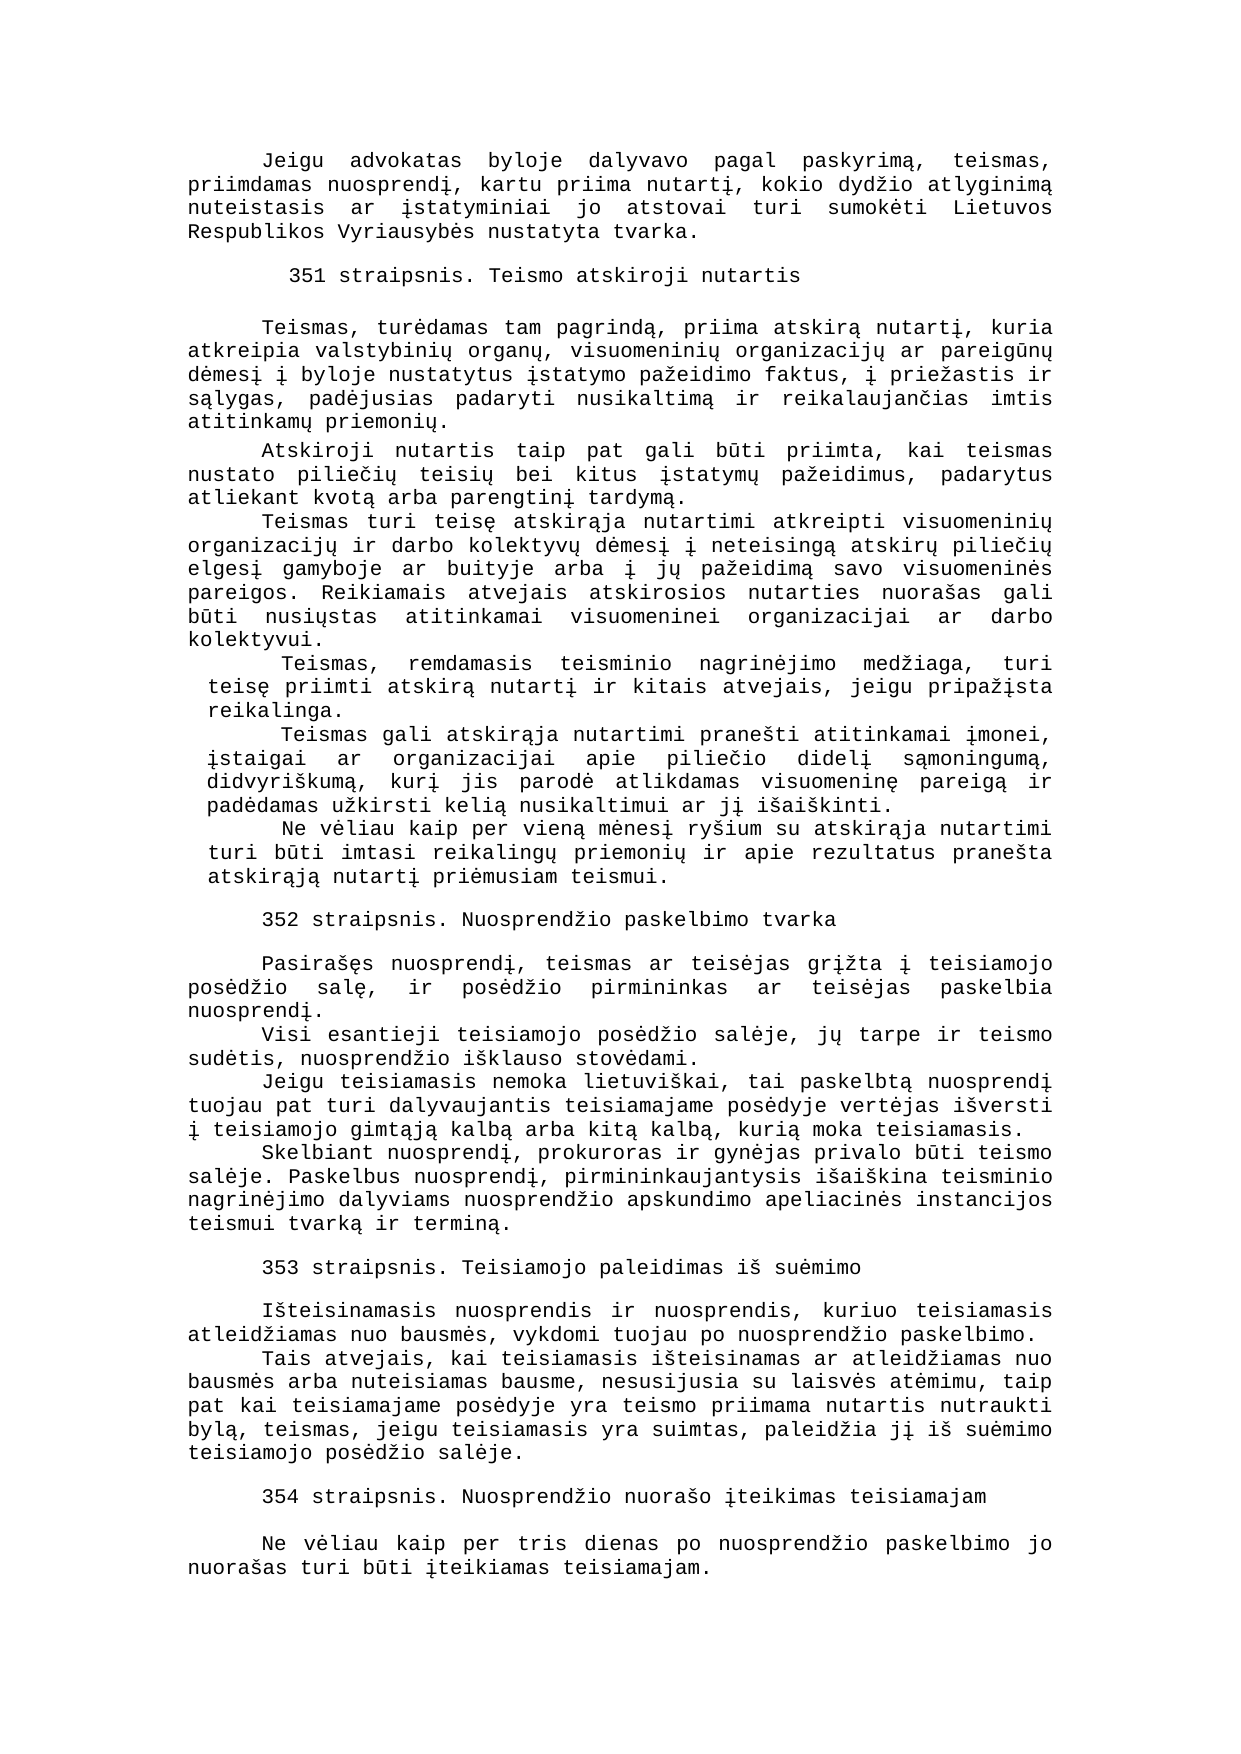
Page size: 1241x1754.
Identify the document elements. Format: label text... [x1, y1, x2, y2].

text Visi esantieji teisiamojo posėdžio salėje, jų tarpe ir teismo sudėtis, nuosprendžio išklauso stovėdami. [187, 1024, 1053, 1071]
text 354 straipsnis. Nuosprendžio nuorašo įteikimas teisiamajam [261, 1486, 1053, 1509]
text 351 straipsnis. Teismo atskiroji nutartis [214, 264, 1053, 288]
text Pasirašęs nuosprendį, teismas ar teisėjas grįžta į teisiamojo posėdžio salę, ir posėdžio pirmininkas ar teisėjas paskelbia nuosprendį. [187, 953, 1053, 1024]
text Jeigu advokatas byloje dalyvavo pagal paskyrimą, teismas, priimdamas nuosprendį, kartu priima nutartį, kokio dydžio atlyginimą nuteistasis ar įstatyminiai jo atstovai turi sumokėti Lietuvos Respublikos Vyriausybės nustatyta tvarka. [187, 150, 1053, 244]
text Išteisinamasis nuosprendis ir nuosprendis, kuriuo teisiamasis atleidžiamas nuo bausmės, vykdomi tuojau po nuosprendžio paskelbimo. [187, 1300, 1053, 1348]
text Teismas turi teisę atskirąja nutartimi atkreipti visuomeninių organizacijų ir darbo kolektyvų dėmesį į neteisingą atskirų piliečių elgesį gamyboje ar buityje arba į jų pažeidimą savo visuomeninės pareigos. Reikiamais atvejais atskirosios nutarties nuorašas gali būti nusiųstas atitinkamai visuomeninei organizacijai ar darbo kolektyvui. [187, 511, 1053, 653]
text 352 straipsnis. Nuosprendžio paskelbimo tvarka [187, 909, 1053, 933]
text Tais atvejais, kai teisiamasis išteisinamas ar atleidžiamas nuo bausmės arba nuteisiamas bausme, nesusijusia su laisvės atėmimu, taip pat kai teisiamajame posėdyje yra teismo priimama nutartis nutraukti bylą, teismas, jeigu teisiamasis yra suimtas, paleidžia jį iš suėmimo teisiamojo posėdžio salėje. [187, 1348, 1053, 1466]
text Ne vėliau kaip per vieną mėnesį ryšium su atskirąja nutartimi turi būti imtasi reikalingų priemonių ir apie rezultatus pranešta atskirąją nutartį priėmusiam teismui. [207, 818, 1053, 889]
text Jeigu teisiamasis nemoka lietuviškai, tai paskelbtą nuosprendį tuojau pat turi dalyvaujantis teisiamajame posėdyje vertėjas išversti į teisiamojo gimtąją kalbą arba kitą kalbą, kurią moka teisiamasis. [187, 1071, 1053, 1142]
text Teismas, remdamasis teisminio nagrinėjimo medžiaga, turi teisę priimti atskirą nutartį ir kitais atvejais, jeigu pripažįsta reikalinga. [207, 653, 1053, 724]
text Ne vėliau kaip per tris dienas po nuosprendžio paskelbimo jo nuorašas turi būti įteikiamas teisiamajam. [187, 1533, 1053, 1581]
text Atskiroji nutartis taip pat gali būti priimta, kai teismas nustato piliečių teisių bei kitus įstatymų pažeidimus, padarytus atliekant kvotą arba parengtinį tardymą. [187, 440, 1053, 511]
text Teismas gali atskirąja nutartimi pranešti atitinkamai įmonei, įstaigai ar organizacijai apie piliečio didelį sąmoningumą, didvyriškumą, kurį jis parodė atlikdamas visuomeninę pareigą ir padėdamas užkirsti kelią nusikaltimui ar jį išaiškinti. [206, 724, 1053, 818]
text Skelbiant nuosprendį, prokuroras ir gynėjas privalo būti teismo salėje. Paskelbus nuosprendį, pirmininkaujantysis išaiškina teisminio nagrinėjimo dalyviams nuosprendžio apskundimo apeliacinės instancijos teismui tvarką ir terminą. [187, 1142, 1053, 1237]
text 353 straipsnis. Teisiamojo paleidimas iš suėmimo [187, 1257, 1053, 1280]
text Teismas, turėdamas tam pagrindą, priima atskirą nutartį, kuria atkreipia valstybinių organų, visuomeninių organizacijų ar pareigūnų dėmesį į byloje nustatytus įstatymo pažeidimo faktus, į priežastis ir sąlygas, padėjusias padaryti nusikaltimą ir reikalaujančias imtis atitinkamų priemonių. [187, 317, 1053, 435]
